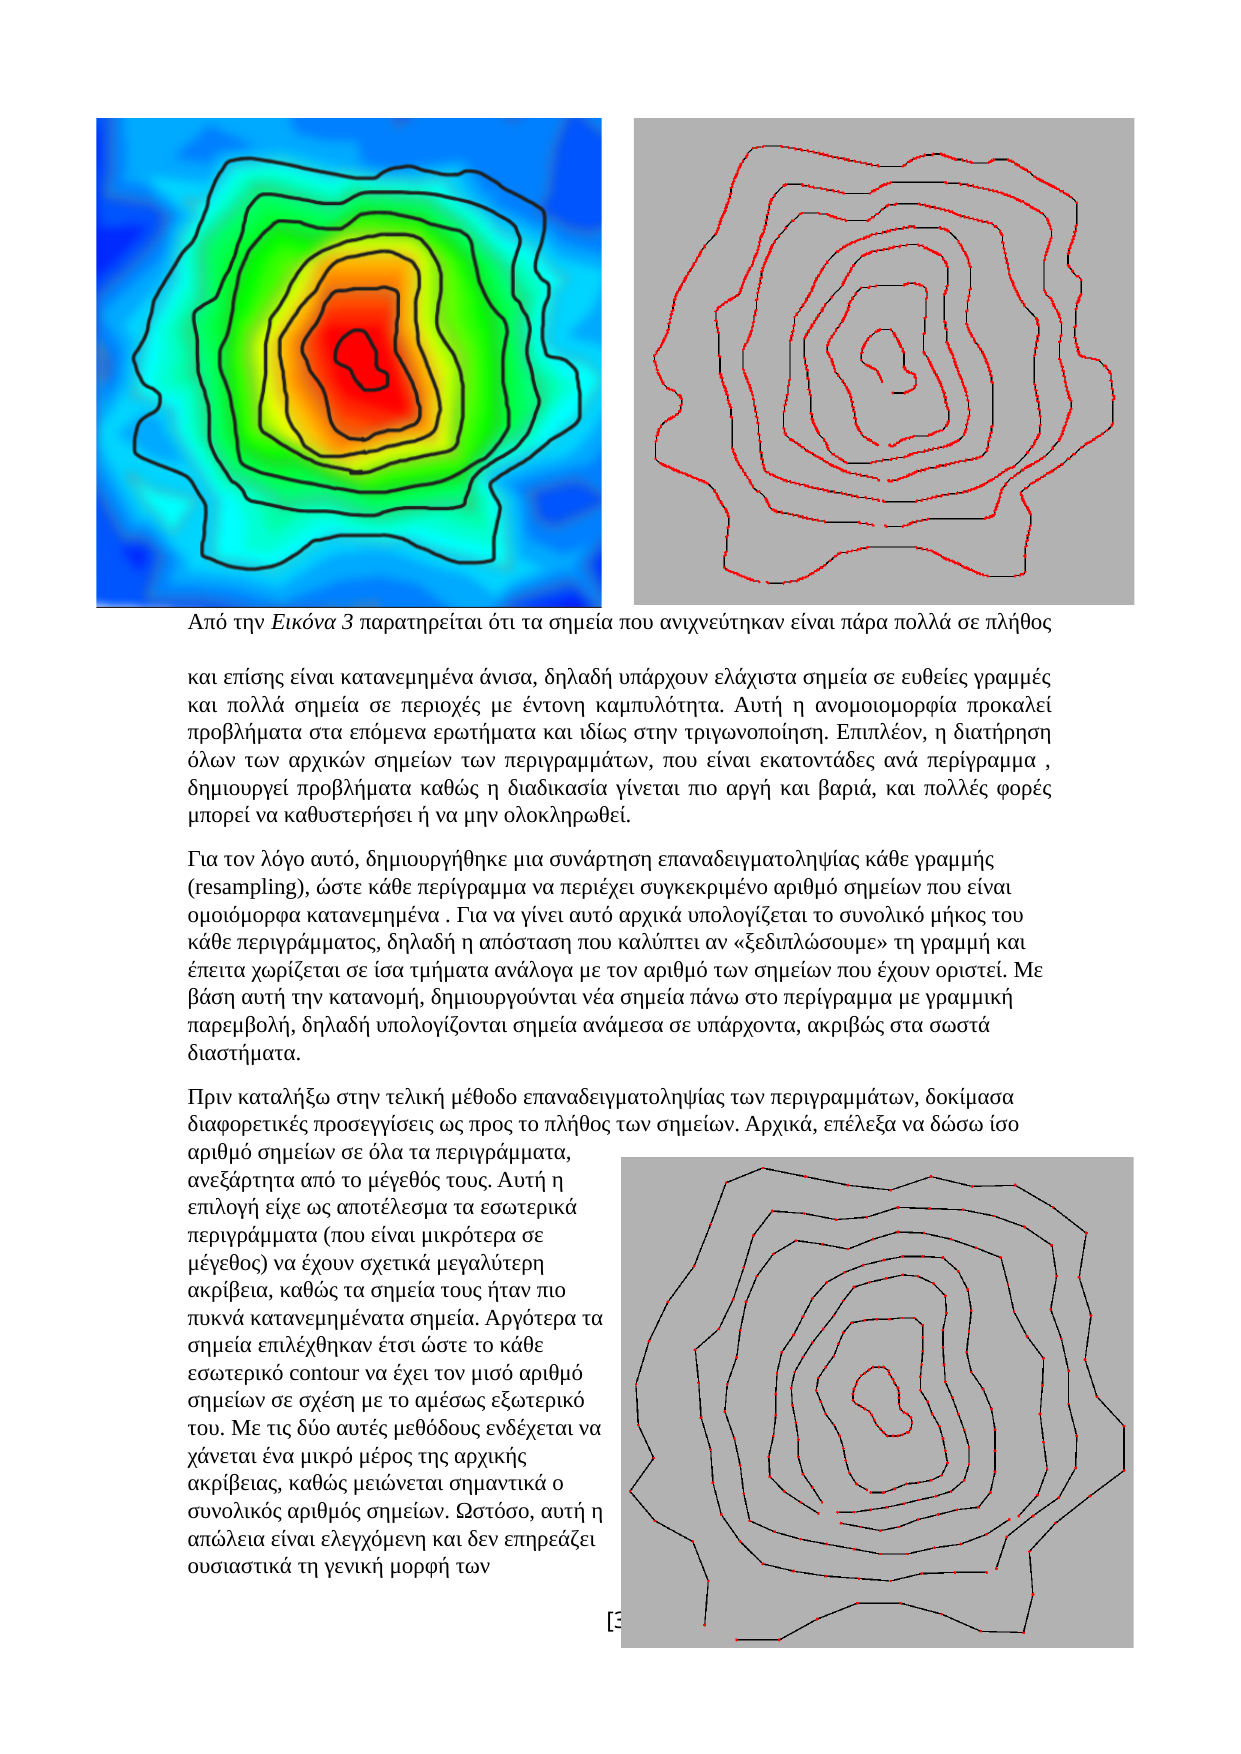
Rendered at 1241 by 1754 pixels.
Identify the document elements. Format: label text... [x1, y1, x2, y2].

text Για τον λόγο αυτό, δημιουργήθηκε μια συνάρτηση επαναδειγματοληψίας κάθε γραμμής (resampling), ώστε κάθε περίγραμμα να περιέχει συγκεκριμένο αριθμό σημείων που είναι ομοιόμορφα κατανεμημένα . Για να γίνει αυτό αρχικά υπολογίζεται το συνολικό μήκος του κάθε περιγράμματος, δηλαδή η απόσταση που καλύπτει αν «ξεδιπλώσουμε» τη γραμμή και έπειτα χωρίζεται σε ίσα τμήματα ανάλογα με τον αριθμό των σημείων που έχουν οριστεί. Με βάση αυτή την κατανομή, δημιουργούνται νέα σημεία πάνω στο περίγραμμα με γραμμική παρεμβολή, δηλαδή υπολογίζονται σημεία ανάμεσα σε υπάρχοντα, ακριβώς στα σωστά διαστήματα. [187, 845, 1053, 1065]
text Από την Εικόνα 3 παρατηρείται ότι τα σημεία που ανιχνεύτηκαν είναι πάρα πολλά σε πλήθος και επίσης είναι κατανεμημένα άνισα, δηλαδή υπάρχουν ελάχιστα σημεία σε ευθείες γραμμές και πολλά σημεία σε περιοχές με έντονη καμπυλότητα. Αυτή η ανομοιομορφία προκαλεί προβλήματα στα επόμενα ερωτήματα και ιδίως στην τριγωνοποίηση. Επιπλέον, η διατήρηση όλων των αρχικών σημείων των περιγραμμάτων, που είναι εκατοντάδες ανά περίγραμμα , δημιουργεί προβλήματα καθώς η διαδικασία γίνεται πιο αργή και βαριά, και πολλές φορές μπορεί να καθυστερήσει ή να μην ολοκληρωθεί. [187, 218, 1053, 827]
text Πριν καταλήξω στην τελική μέθοδο επαναδειγματοληψίας των περιγραμμάτων, δοκίμασα διαφορετικές προσεγγίσεις ως προς το πλήθος των σημείων. Αρχικά, επέλεξα να δώσω ίσο αριθμό σημείων σε όλα τα περιγράμματα, ανεξάρτητα από το μέγεθός τους. Αυτή η επιλογή είχε ως αποτέλεσμα τα εσωτερικά περιγράμματα (που είναι μικρότερα σε μέγεθος) να έχουν σχετικά μεγαλύτερη ακρίβεια, καθώς τα σημεία τους ήταν πιο πυκνά κατανεμημένατα σημεία. Αργότερα τα σημεία επιλέχθηκαν έτσι ώστε το κάθε εσωτερικό contour να έχει τον μισό αριθμό σημείων σε σχέση με το αμέσως εξωτερικό του. Με τις δύο αυτές μεθόδους ενδέχεται να χάνεται ένα μικρό μέρος της αρχικής ακρίβειας, καθώς μειώνεται σημαντικά ο συνολικός αριθμός σημείων. Ωστόσο, αυτή η απώλεια είναι ελεγχόμενη και δεν επηρεάζει ουσιαστικά τη γενική μορφή των [187, 1083, 1053, 1578]
